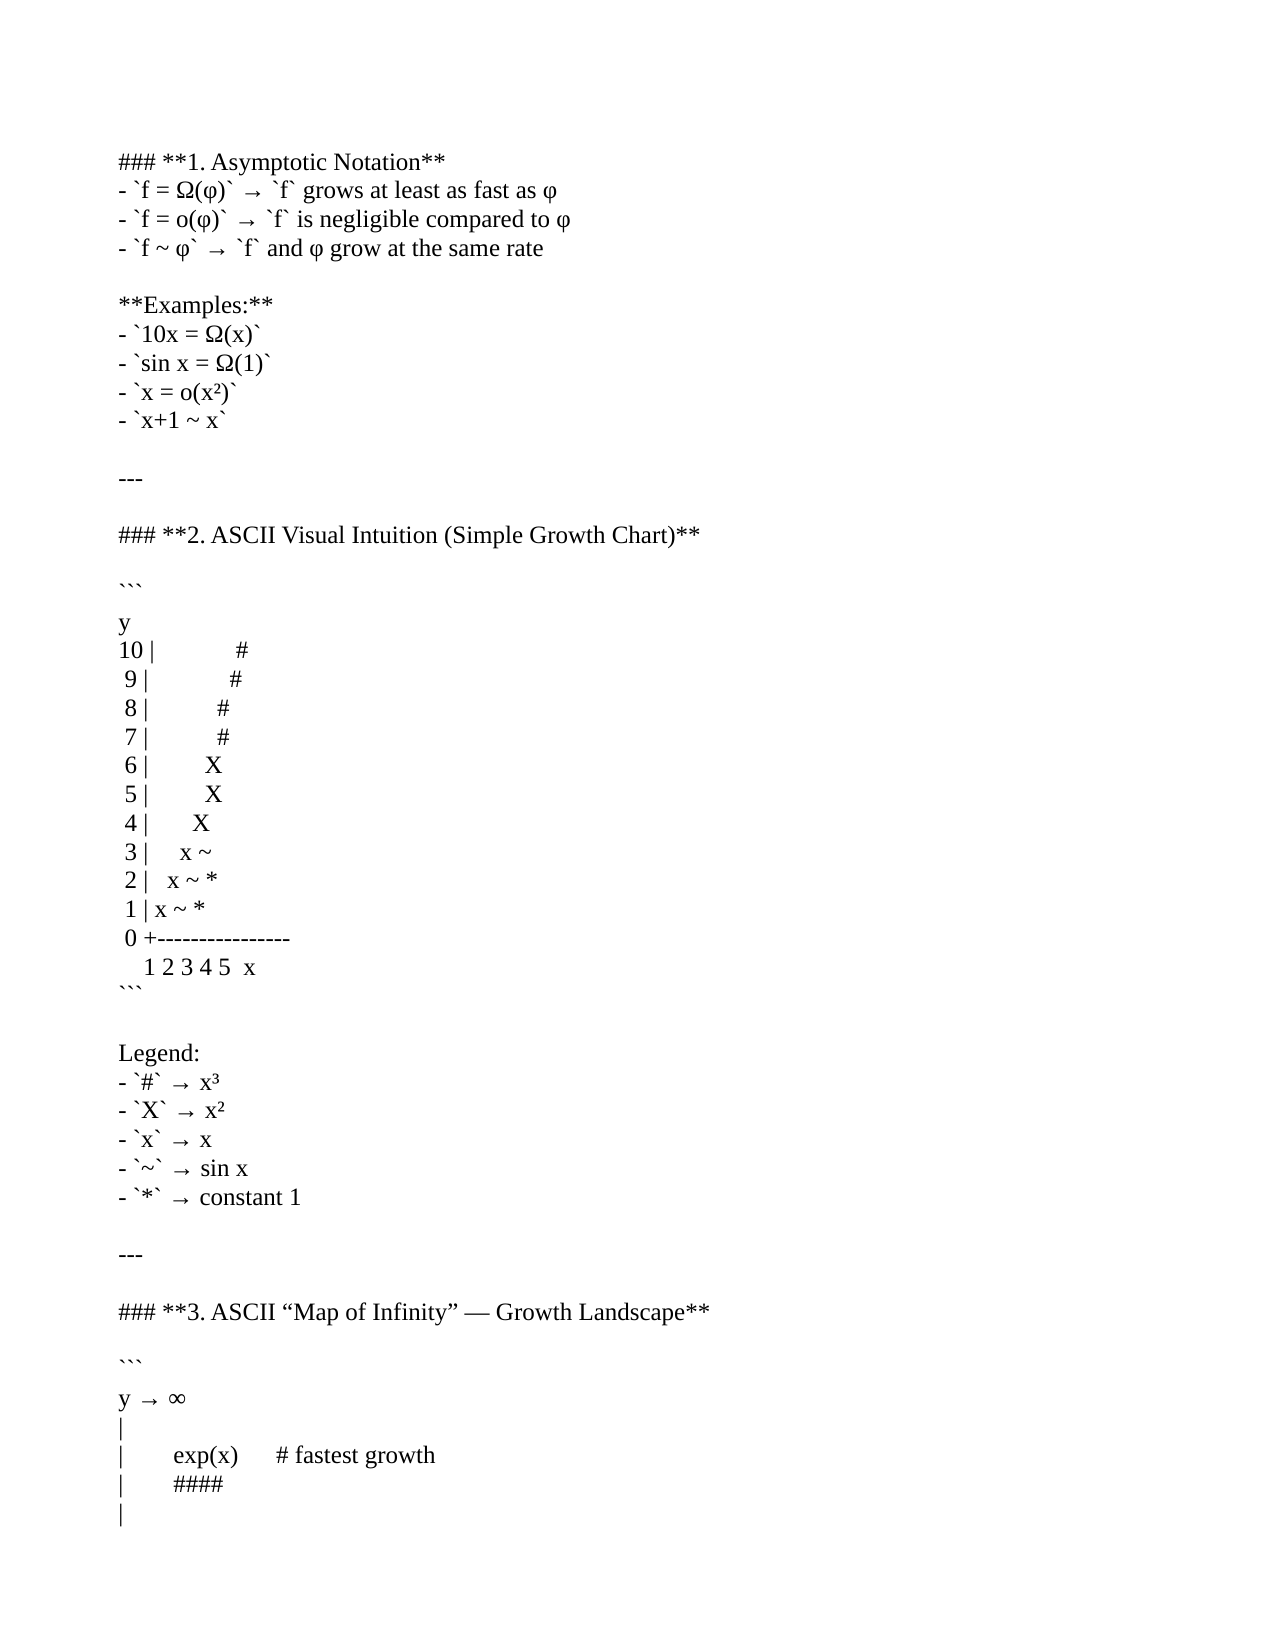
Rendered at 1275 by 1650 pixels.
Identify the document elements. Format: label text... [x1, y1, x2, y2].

text ``` [118, 578, 1157, 607]
text - `X` → x² [118, 1096, 1157, 1124]
text --- [118, 463, 1157, 492]
text - `f = Ω(φ)` → `f` grows at least as fast as φ [118, 176, 1157, 204]
text - `*` → constant 1 [118, 1182, 1157, 1211]
text y [118, 607, 1157, 636]
text 3 | x ~ [118, 837, 1157, 866]
text 0 +---------------- [118, 923, 1157, 952]
text - `f ~ φ` → `f` and φ grow at the same rate [118, 233, 1157, 262]
text 10 | # [118, 636, 1157, 664]
text 2 | x ~ * [118, 866, 1157, 894]
text - `#` → x³ [118, 1067, 1157, 1096]
text **Examples:** [118, 291, 1157, 319]
text --- [118, 1239, 1157, 1268]
text ### **1. Asymptotic Notation** [118, 147, 1157, 176]
text 1 | x ~ * [118, 894, 1157, 923]
text 1 2 3 4 5 x [118, 952, 1157, 981]
text ``` [118, 1354, 1157, 1383]
text - `sin x = Ω(1)` [118, 348, 1157, 377]
text | [118, 1412, 1157, 1441]
text | [118, 1498, 1157, 1527]
text | #### [118, 1469, 1157, 1498]
text 4 | X [118, 808, 1157, 837]
text - `x = o(x²)` [118, 377, 1157, 406]
text - `10x = Ω(x)` [118, 319, 1157, 348]
text 6 | X [118, 751, 1157, 779]
text ``` [118, 981, 1157, 1009]
text ### **3. ASCII “Map of Infinity” — Growth Landscape** [118, 1297, 1157, 1326]
text 5 | X [118, 779, 1157, 808]
text Legend: [118, 1038, 1157, 1067]
text - `x+1 ~ x` [118, 406, 1157, 434]
text y → ∞ [118, 1383, 1157, 1412]
text - `x` → x [118, 1124, 1157, 1153]
text | exp(x) # fastest growth [118, 1441, 1157, 1469]
text ### **2. ASCII Visual Intuition (Simple Growth Chart)** [118, 521, 1157, 549]
text 8 | # [118, 693, 1157, 722]
text 9 | # [118, 664, 1157, 693]
text 7 | # [118, 722, 1157, 751]
text - `~` → sin x [118, 1153, 1157, 1182]
text - `f = o(φ)` → `f` is negligible compared to φ [118, 204, 1157, 233]
